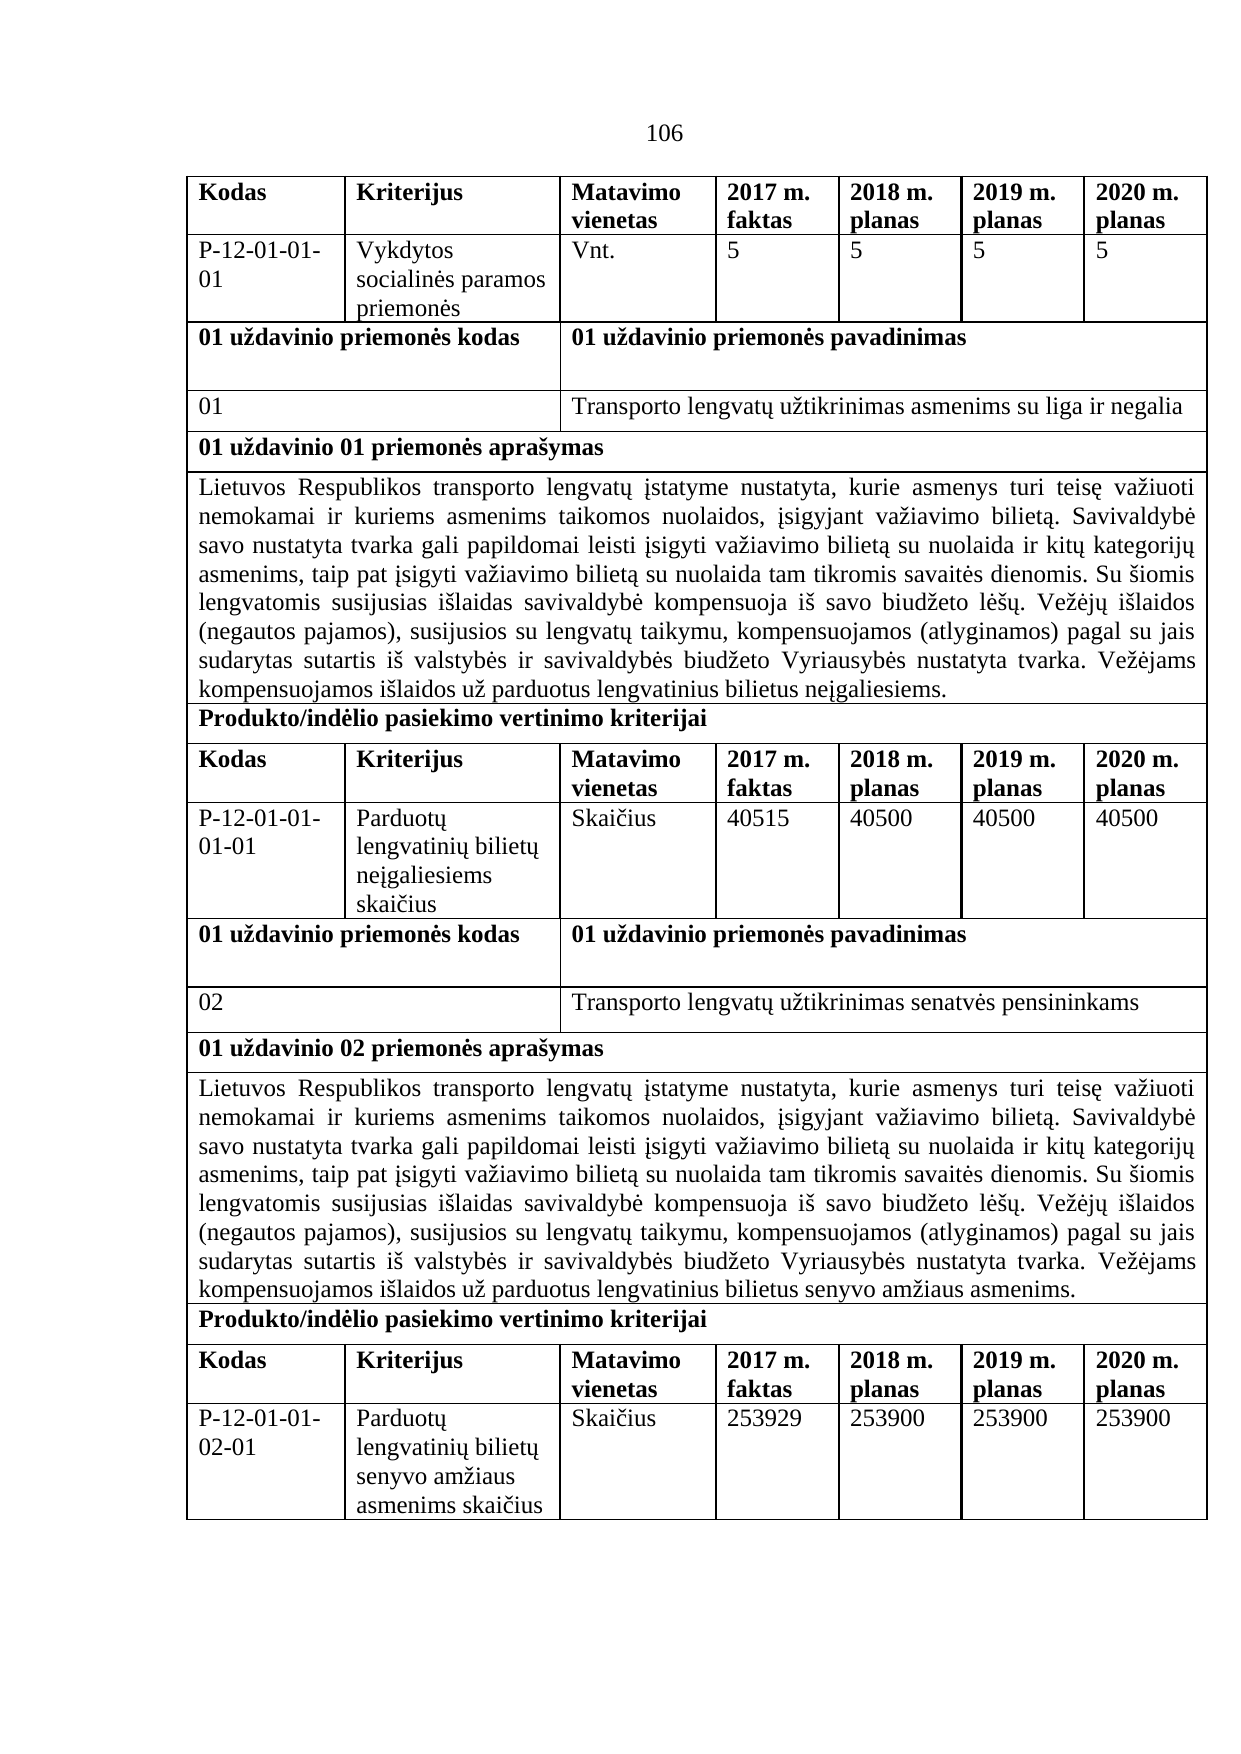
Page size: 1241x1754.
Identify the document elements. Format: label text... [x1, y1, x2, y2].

table_cell 01 uždavinio priemonės pavadinimas [561, 919, 1206, 986]
table_cell 2020 m. planas [1085, 1345, 1206, 1402]
table_cell 2018 m. planas [840, 1345, 960, 1402]
table_cell 2017 m. faktas [717, 1345, 838, 1402]
table_cell 2020 m. planas [1085, 744, 1206, 802]
table_cell Kodas [188, 1345, 344, 1402]
table_cell 253929 [717, 1404, 838, 1518]
table_cell 01 uždavinio 02 priemonės aprašymas [188, 1033, 1206, 1072]
table_cell Vnt. [561, 235, 715, 321]
table_cell 253900 [1085, 1404, 1206, 1518]
table_cell Matavimo vienetas [561, 177, 715, 234]
table_cell 40515 [717, 803, 838, 918]
table_cell Transporto lengvatų užtikrinimas asmenims su liga ir negalia [561, 391, 1206, 431]
table_cell Skaičius [561, 803, 715, 918]
table_cell P-12-01-01-01-01 [188, 803, 344, 918]
table_cell 5 [717, 235, 838, 321]
table_cell Kriterijus [346, 1345, 559, 1402]
table_cell 40500 [963, 803, 1083, 918]
table_cell Transporto lengvatų užtikrinimas senatvės pensininkams [561, 988, 1206, 1032]
table_cell Kriterijus [346, 177, 559, 234]
table_cell 2019 m. planas [963, 744, 1083, 802]
table_cell 40500 [1085, 803, 1206, 918]
table_cell Lietuvos Respublikos transporto lengvatų įstatyme nustatyta, kurie asmenys turi teisę važiuoti nemokamai ir kuriems asmenims taikomos nuolaidos, įsigyjant važiavimo bilietą. Savivaldybė savo nustatyta tvarka gali papildomai leisti įsigyti važiavimo bilietą su nuolaida ir kitų kategorijų asmenims, taip pat įsigyti važiavimo bilietą su nuolaida tam tikromis savaitės dienomis. Su šiomis lengvatomis susijusias išlaidas savivaldybė kompensuoja iš savo biudžeto lėšų. Vežėjų išlaidos (negautos pajamos), susijusios su lengvatų taikymu, kompensuojamos (atlyginamos) pagal su jais sudarytas sutartis iš valstybės ir savivaldybės biudžeto Vyriausybės nustatyta tvarka. Vežėjams kompensuojamos išlaidos už parduotus lengvatinius bilietus neįgaliesiems. [188, 473, 1206, 702]
table_cell 5 [1085, 235, 1206, 321]
table_cell 2017 m. faktas [717, 177, 838, 234]
table_cell 01 uždavinio priemonės kodas [188, 919, 560, 986]
table_cell Kodas [188, 744, 344, 802]
table_cell 02 [188, 988, 560, 1032]
table_cell 2018 m. planas [840, 744, 960, 802]
table_cell 5 [963, 235, 1083, 321]
table_cell 2020 m. planas [1085, 177, 1206, 234]
table_cell 01 uždavinio 01 priemonės aprašymas [188, 432, 1206, 471]
table_cell 01 uždavinio priemonės pavadinimas [561, 323, 1206, 390]
table_cell 40500 [840, 803, 960, 918]
table_cell 253900 [963, 1404, 1083, 1518]
table_cell Matavimo vienetas [561, 1345, 715, 1402]
table_cell Kriterijus [346, 744, 559, 802]
table_cell 2019 m. planas [963, 177, 1083, 234]
table_cell 253900 [840, 1404, 960, 1518]
table_cell Produkto/indėlio pasiekimo vertinimo kriterijai [188, 1304, 1206, 1344]
table_cell 2017 m. faktas [717, 744, 838, 802]
table_cell Kodas [188, 177, 344, 234]
table_cell Produkto/indėlio pasiekimo vertinimo kriterijai [188, 704, 1206, 743]
table_cell Vykdytos socialinės paramos priemonės [346, 235, 559, 321]
table_cell 2019 m. planas [963, 1345, 1083, 1402]
table_cell 01 [188, 391, 560, 431]
table_cell P-12-01-01-01 [188, 235, 344, 321]
table_cell Parduotų lengvatinių bilietų senyvo amžiaus asmenims skaičius [346, 1404, 559, 1518]
table_cell 5 [840, 235, 960, 321]
table_cell P-12-01-01-02-01 [188, 1404, 344, 1518]
table_cell Lietuvos Respublikos transporto lengvatų įstatyme nustatyta, kurie asmenys turi teisę važiuoti nemokamai ir kuriems asmenims taikomos nuolaidos, įsigyjant važiavimo bilietą. Savivaldybė savo nustatyta tvarka gali papildomai leisti įsigyti važiavimo bilietą su nuolaida ir kitų kategorijų asmenims, taip pat įsigyti važiavimo bilietą su nuolaida tam tikromis savaitės dienomis. Su šiomis lengvatomis susijusias išlaidas savivaldybė kompensuoja iš savo biudžeto lėšų. Vežėjų išlaidos (negautos pajamos), susijusios su lengvatų taikymu, kompensuojamos (atlyginamos) pagal su jais sudarytas sutartis iš valstybės ir savivaldybės biudžeto Vyriausybės nustatyta tvarka. Vežėjams kompensuojamos išlaidos už parduotus lengvatinius bilietus senyvo amžiaus asmenims. [188, 1073, 1206, 1303]
table_cell 2018 m. planas [840, 177, 960, 234]
table_cell Skaičius [561, 1404, 715, 1518]
table_cell 01 uždavinio priemonės kodas [188, 323, 560, 390]
table_cell Matavimo vienetas [561, 744, 715, 802]
table_cell Parduotų lengvatinių bilietų neįgaliesiems skaičius [346, 803, 559, 918]
